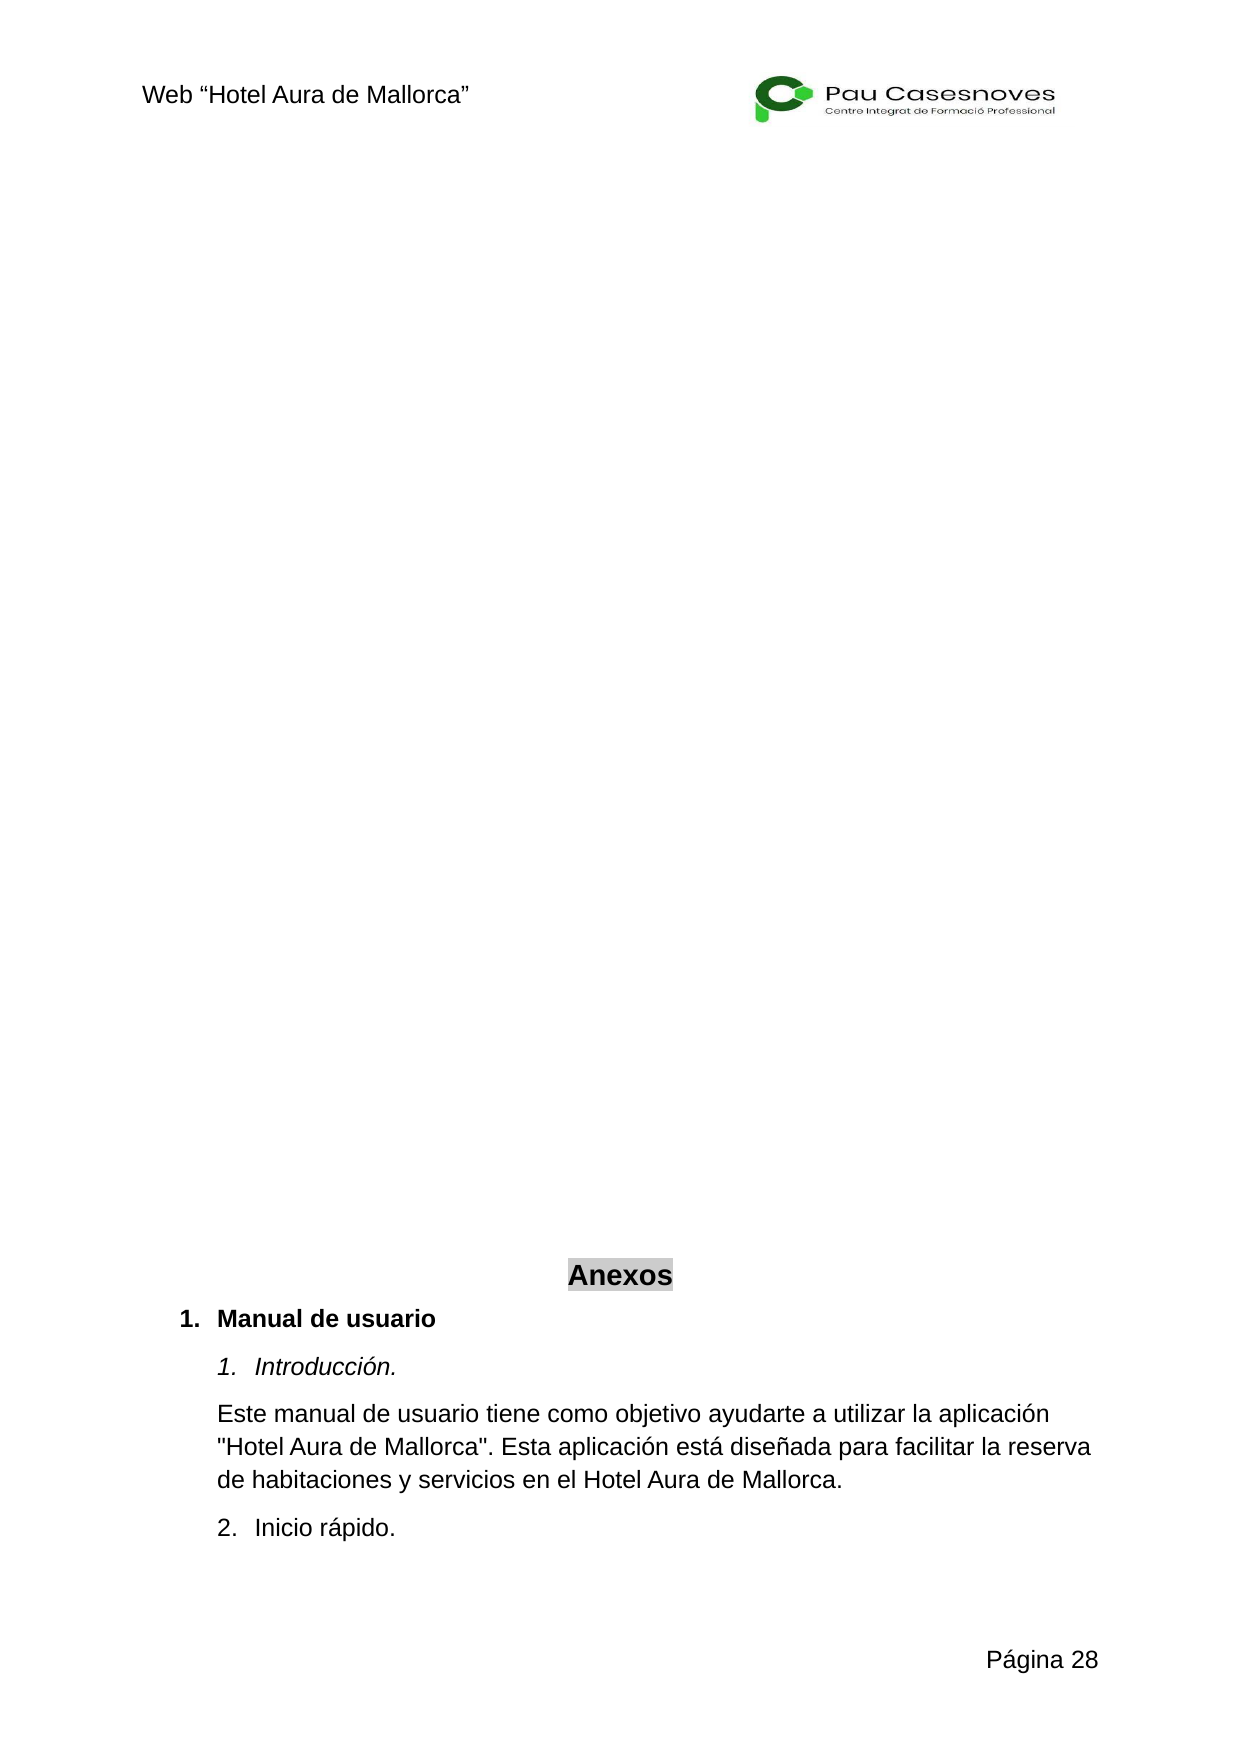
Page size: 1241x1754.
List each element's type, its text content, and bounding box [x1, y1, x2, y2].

text Anexos [142, 1258, 1098, 1291]
list Inicio rápido. [217, 1513, 1098, 1541]
list Este manual de usuario tiene como objetivo ayudarte a utilizar la aplicación "Hotel Aura de Mallorca". Esta aplicación está diseñada para facilitar la reserva de habitaciones y servicios en el Hotel Aura de Mallorca. [179, 1399, 1098, 1494]
picture [748, 72, 1075, 127]
list Introducción. [217, 1351, 1098, 1380]
list Manual de usuario [179, 1304, 1098, 1333]
